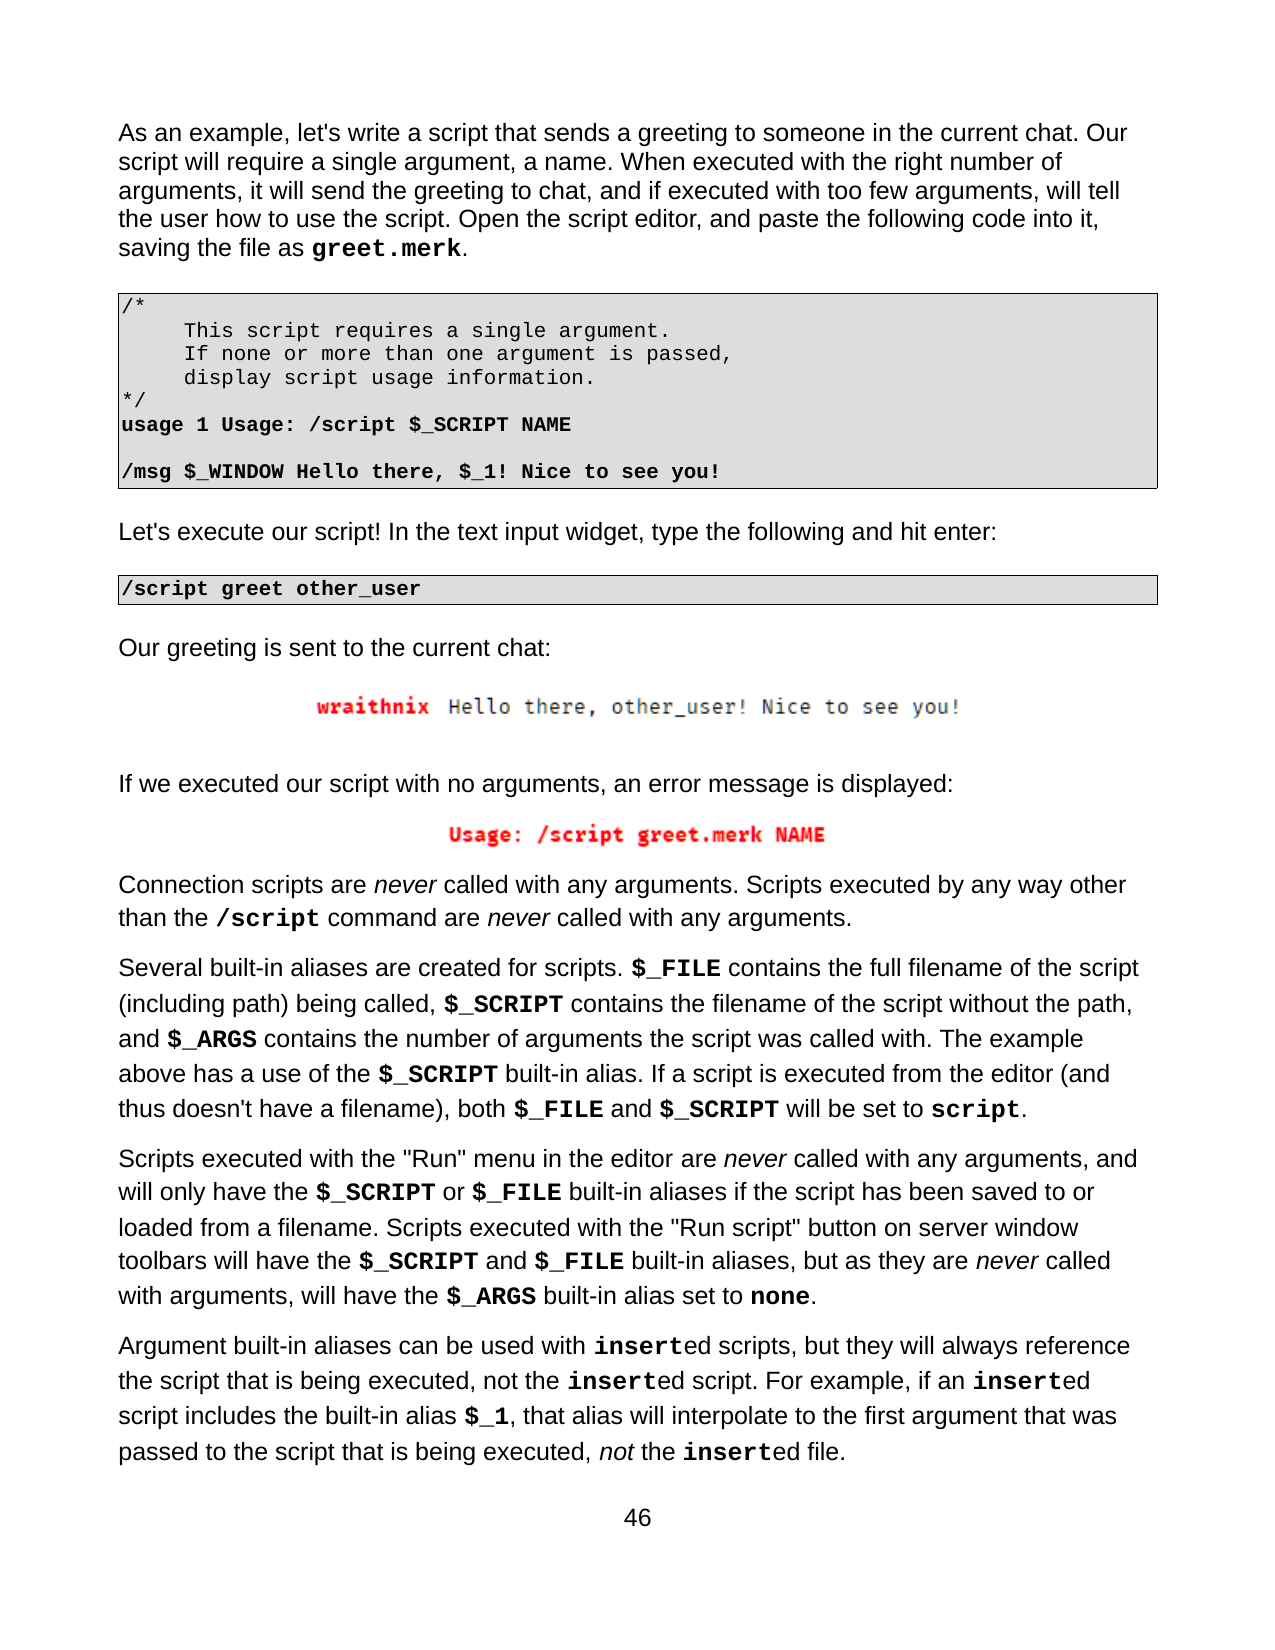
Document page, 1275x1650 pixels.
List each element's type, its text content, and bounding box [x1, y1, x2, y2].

text Our greeting is sent to the current chat: [118, 633, 1157, 662]
table_header /script greet other_user [119, 576, 1157, 604]
text Argument built-in aliases can be used with inserted scripts, but they will always reference the script that is being executed, not the inserted script. For example, if an inserted script includes the built-in alias $_1, that alias will interpolate to the first argument that was passed to the script that is being executed, not the inserted file. [118, 1331, 1157, 1467]
text Let's execute our script! In the text input widget, type the following and hit enter: [118, 517, 1157, 546]
table_header /* This script requires a single argument. If none or more than one argument is passed, display script usage information. */ usage 1 Usage: /script $_SCRIPT NAME /msg $_WINDOW Hello there, $_1! Nice to see you! [119, 294, 1157, 488]
text If we executed our script with no arguments, an error message is displayed: [118, 769, 1157, 798]
picture [311, 690, 964, 722]
picture [443, 817, 832, 852]
text As an example, let's write a script that sends a greeting to someone in the current chat. Our script will require a single argument, a name. When executed with the right number of arguments, it will send the greeting to chat, and if executed with too few arguments, will tell the user how to use the script. Open the script editor, and paste the following code into it, saving the file as greet.merk. [118, 118, 1157, 264]
text Several built-in aliases are created for scripts. $_FILE contains the full filename of the script (including path) being called, $_SCRIPT contains the filename of the script without the path, and $_ARGS contains the number of arguments the script was called with. The example above has a use of the $_SCRIPT built-in alias. If a script is executed from the editor (and thus doesn't have a filename), both $_FILE and $_SCRIPT will be set to script. [118, 953, 1157, 1125]
text Connection scripts are never called with any arguments. Scripts executed by any way other than the /script command are never called with any arguments. [118, 870, 1157, 934]
text Scripts executed with the "Run" menu in the editor are never called with any arguments, and will only have the $_SCRIPT or $_FILE built-in aliases if the script has been saved to or loaded from a filename. Scripts executed with the "Run script" button on server window toolbars will have the $_SCRIPT and $_FILE built-in aliases, but as they are never called with arguments, will have the $_ARGS built-in alias set to none. [118, 1144, 1157, 1312]
